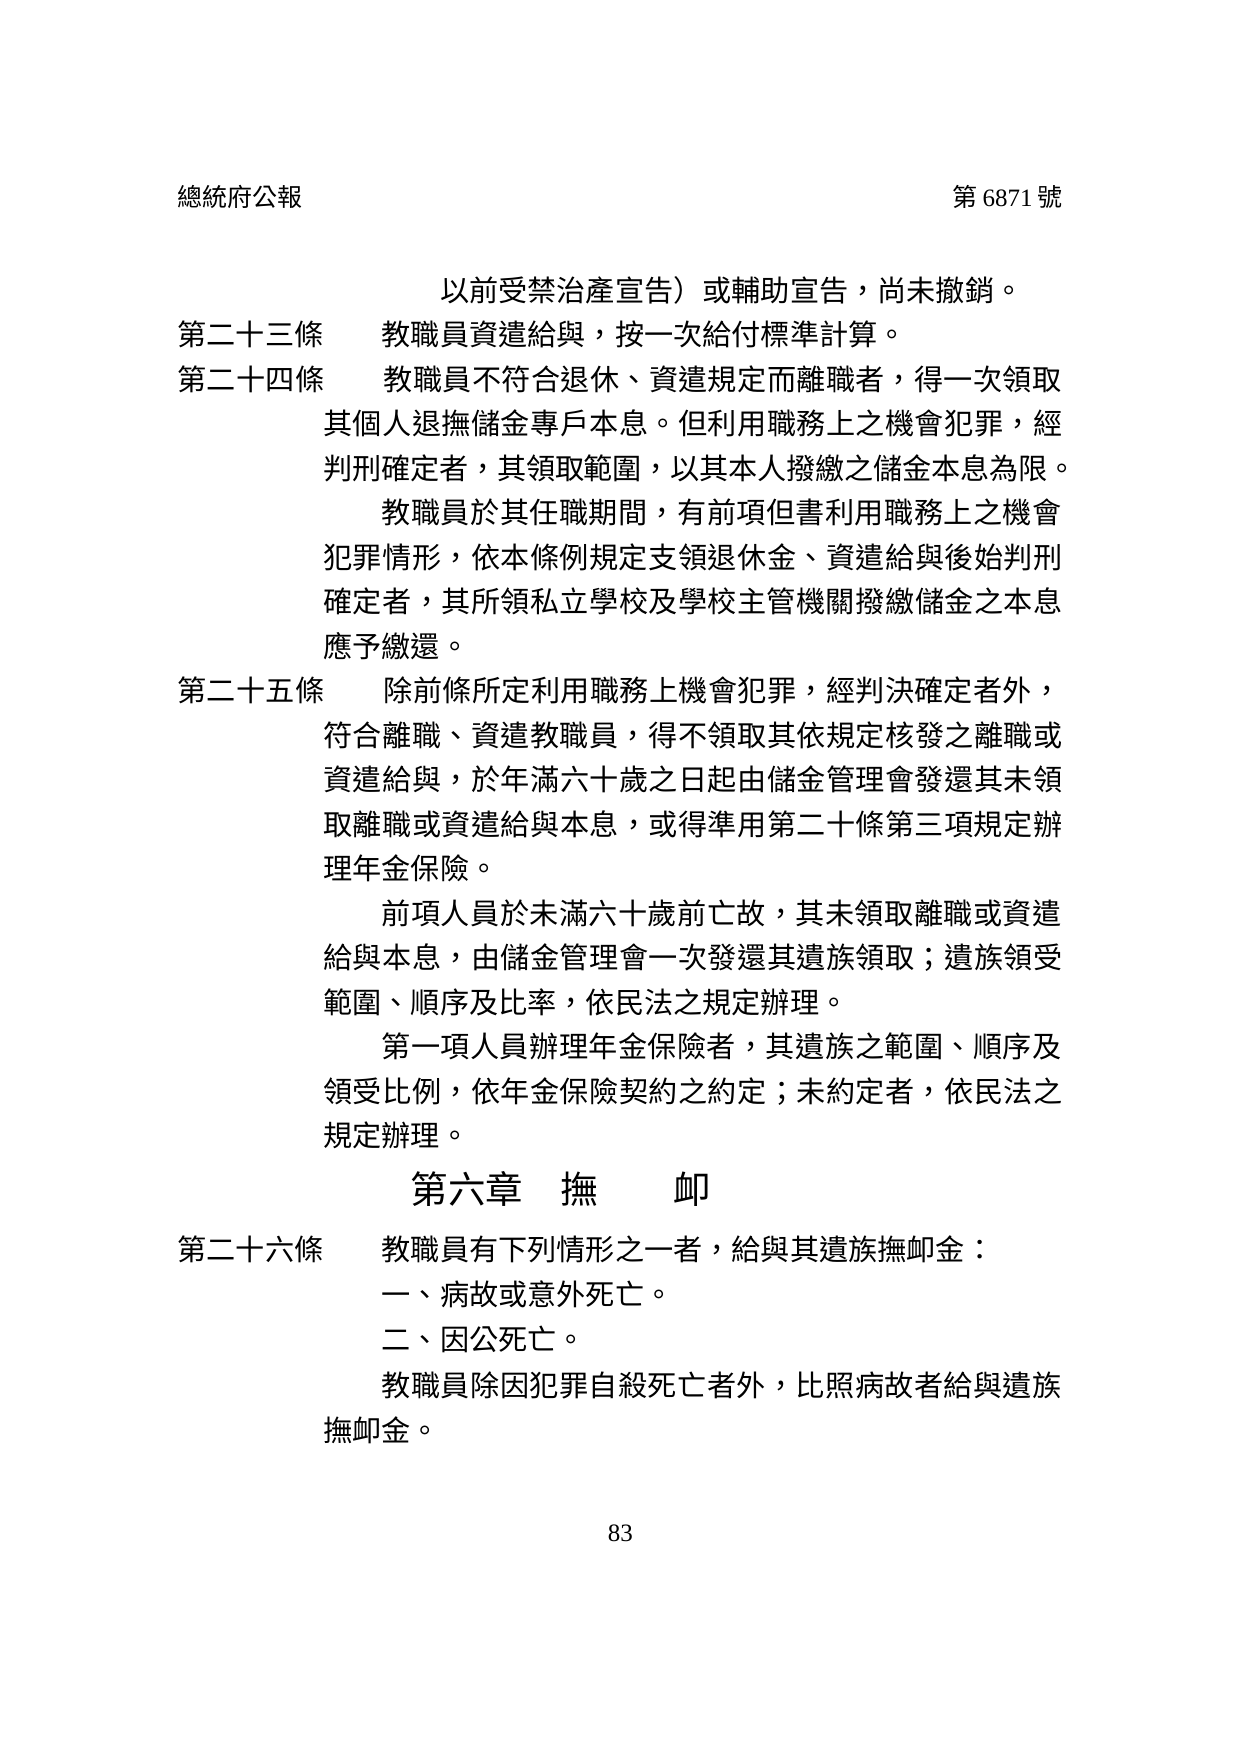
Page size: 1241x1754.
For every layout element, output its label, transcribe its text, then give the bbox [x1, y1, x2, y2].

text 第二十六條 教職員有下列情形之一者，給與其遺族撫卹金： [177, 1225, 1063, 1269]
text 第二十三條 教職員資遣給與，按一次給付標準計算。 [177, 310, 1063, 355]
text 第六章 撫 卹 [411, 1168, 1063, 1212]
text 前項人員於未滿六十歲前亡故，其未領取離職或資遣給與本息，由儲金管理會一次發還其遺族領取；遺族領受範圍、順序及比率，依民法之規定辦理。 [323, 888, 1063, 1022]
text 第一項人員辦理年金保險者，其遺族之範圍、順序及領受比例，依年金保險契約之約定；未約定者，依民法之規定辦理。 [323, 1022, 1063, 1155]
text 二、因公死亡。 [381, 1314, 1063, 1360]
text 第二十五條 除前條所定利用職務上機會犯罪，經判決確定者外，符合離職、資遣教職員，得不領取其依規定核發之離職或資遣給與，於年滿六十歲之日起由儲金管理會發還其未領取離職或資遣給與本息，或得準用第二十條第三項規定辦理年金保險。 [177, 666, 1063, 888]
text 以前受禁治產宣告）或輔助宣告，尚未撤銷。 [381, 266, 1063, 310]
text 教職員於其任職期間，有前項但書利用職務上之機會犯罪情形，依本條例規定支領退休金、資遣給與後始判刑確定者，其所領私立學校及學校主管機關撥繳儲金之本息，應予繳還。 [323, 488, 1063, 666]
text 一、病故或意外死亡。 [381, 1269, 1063, 1314]
text 教職員除因犯罪自殺死亡者外，比照病故者給與遺族撫卹金。 [323, 1360, 1063, 1451]
text 第二十四條 教職員不符合退休、資遣規定而離職者，得一次領取其個人退撫儲金專戶本息。但利用職務上之機會犯罪，經判刑確定者，其領取範圍，以其本人撥繳之儲金本息為限。 [177, 355, 1063, 488]
